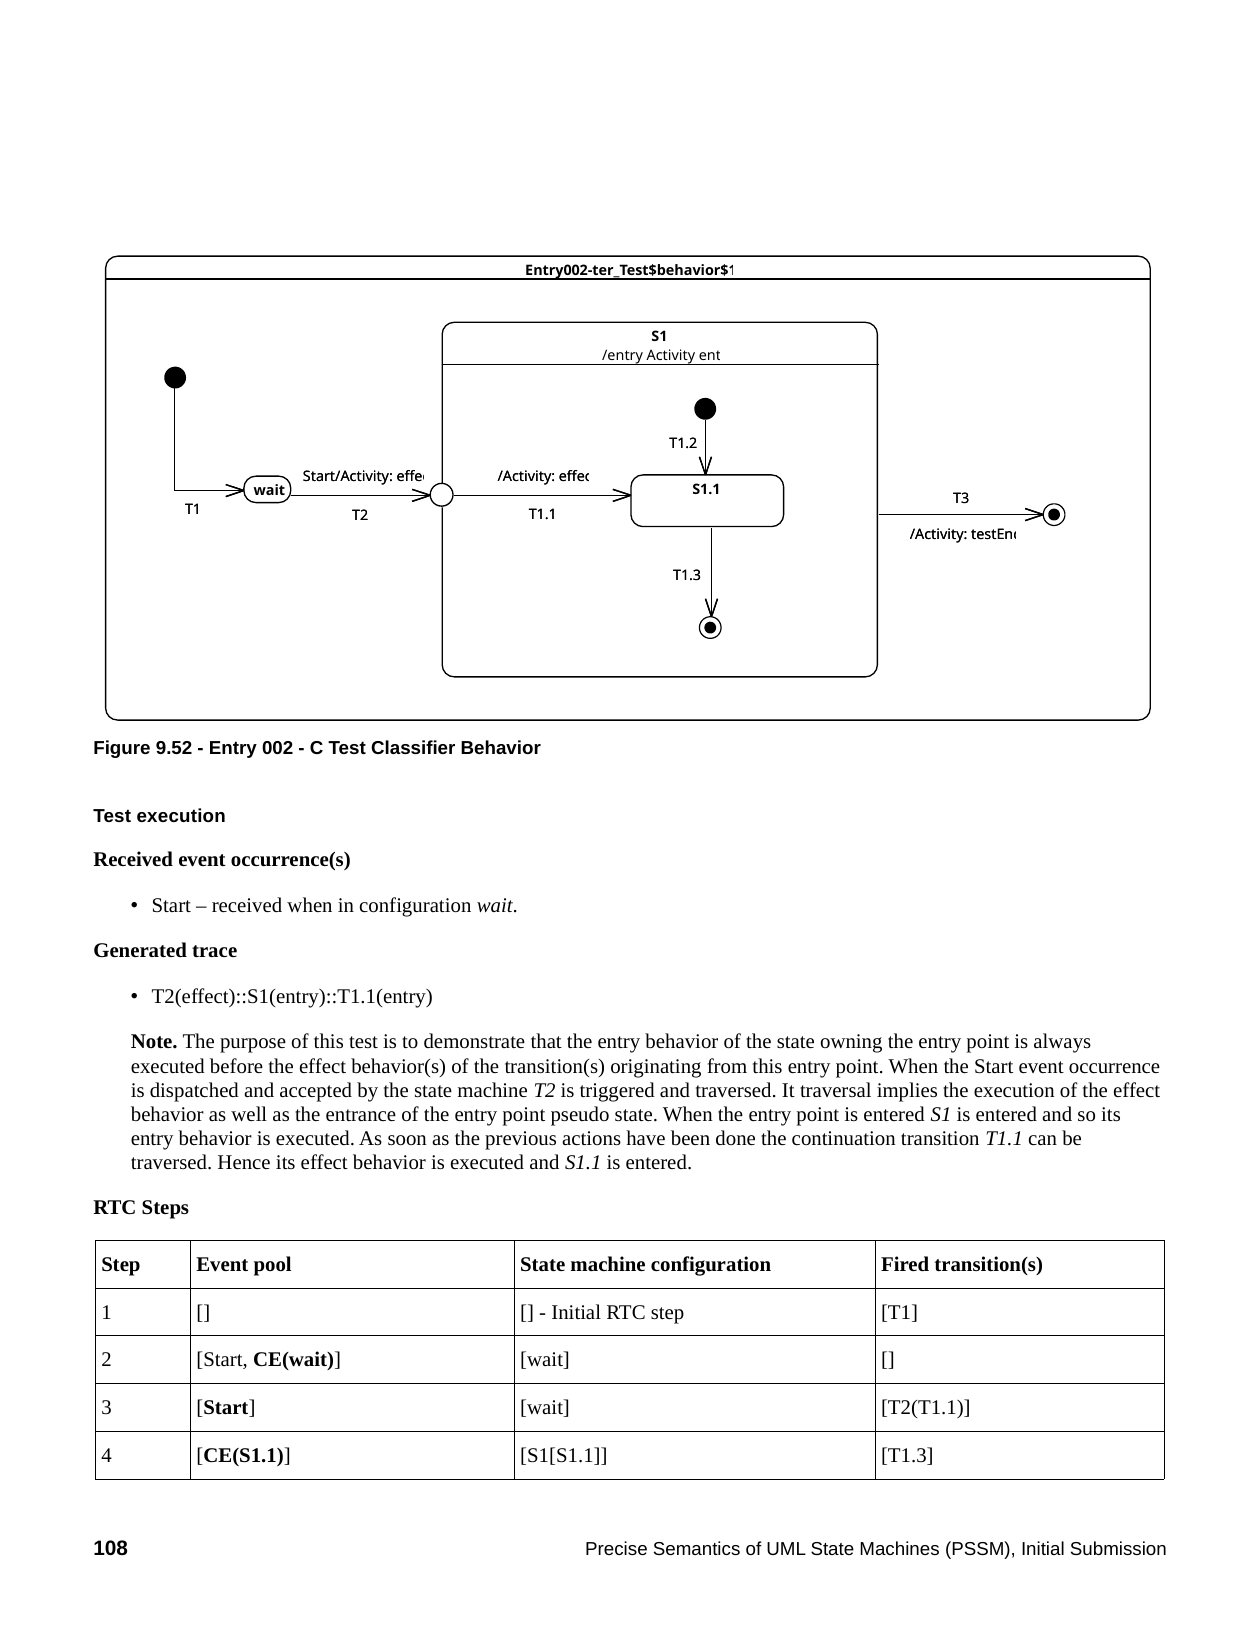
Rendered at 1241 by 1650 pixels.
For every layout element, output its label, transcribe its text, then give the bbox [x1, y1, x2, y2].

table_cell 1 [96, 1289, 190, 1335]
table_header Event pool [191, 1241, 514, 1288]
table_cell [S1[S1.1]] [515, 1432, 875, 1478]
table_cell [wait] [515, 1384, 875, 1431]
table_cell [] [876, 1336, 1164, 1383]
table_header State machine configuration [515, 1241, 875, 1288]
table_cell [] [191, 1289, 514, 1335]
table_header Fired transition(s) [876, 1241, 1164, 1288]
text Note. The purpose of this test is to demonstrate that the entry behavior of the state owning the entry point is always executed before the effect behavior(s) of the transition(s) originating from this entry point. When the Start event occurrence is dispatched and accepted by the state machine T2 is triggered and traversed. It traversal implies the execution of the effect behavior as well as the entrance of the entry point pseudo state. When the entry point is entered S1 is entered and so its entry behavior is executed. As soon as the previous actions have been done the continuation transition T1.1 can be traversed. Hence its effect behavior is executed and S1.1 is entered. [131, 1029, 1164, 1174]
table_cell [wait] [515, 1336, 875, 1383]
list T2(effect)::S1(entry)::T1.1(entry) [131, 983, 1164, 1008]
table_cell [Start] [191, 1384, 514, 1431]
text Received event occurrence(s) [93, 847, 1164, 871]
table_cell [] - Initial RTC step [515, 1289, 875, 1335]
table_cell 3 [96, 1384, 190, 1431]
table_cell [T2(T1.1)] [876, 1384, 1164, 1431]
table_cell 2 [96, 1336, 190, 1383]
table_cell [Start, CE(wait)] [191, 1336, 514, 1383]
table_cell 4 [96, 1432, 190, 1478]
text Figure 9.52 - Entry 002 - C Test Classifier Behavior [93, 243, 1164, 759]
table_header Step [96, 1241, 190, 1288]
subtitle Test execution [93, 804, 1164, 826]
list Start – received when in configuration wait. [131, 892, 1164, 917]
table_cell [T1.3] [876, 1432, 1164, 1478]
text Generated trace [93, 938, 1164, 962]
text RTC Steps [93, 1195, 1164, 1219]
table_cell [T1] [876, 1289, 1164, 1335]
table_cell [CE(S1.1)] [191, 1432, 514, 1478]
